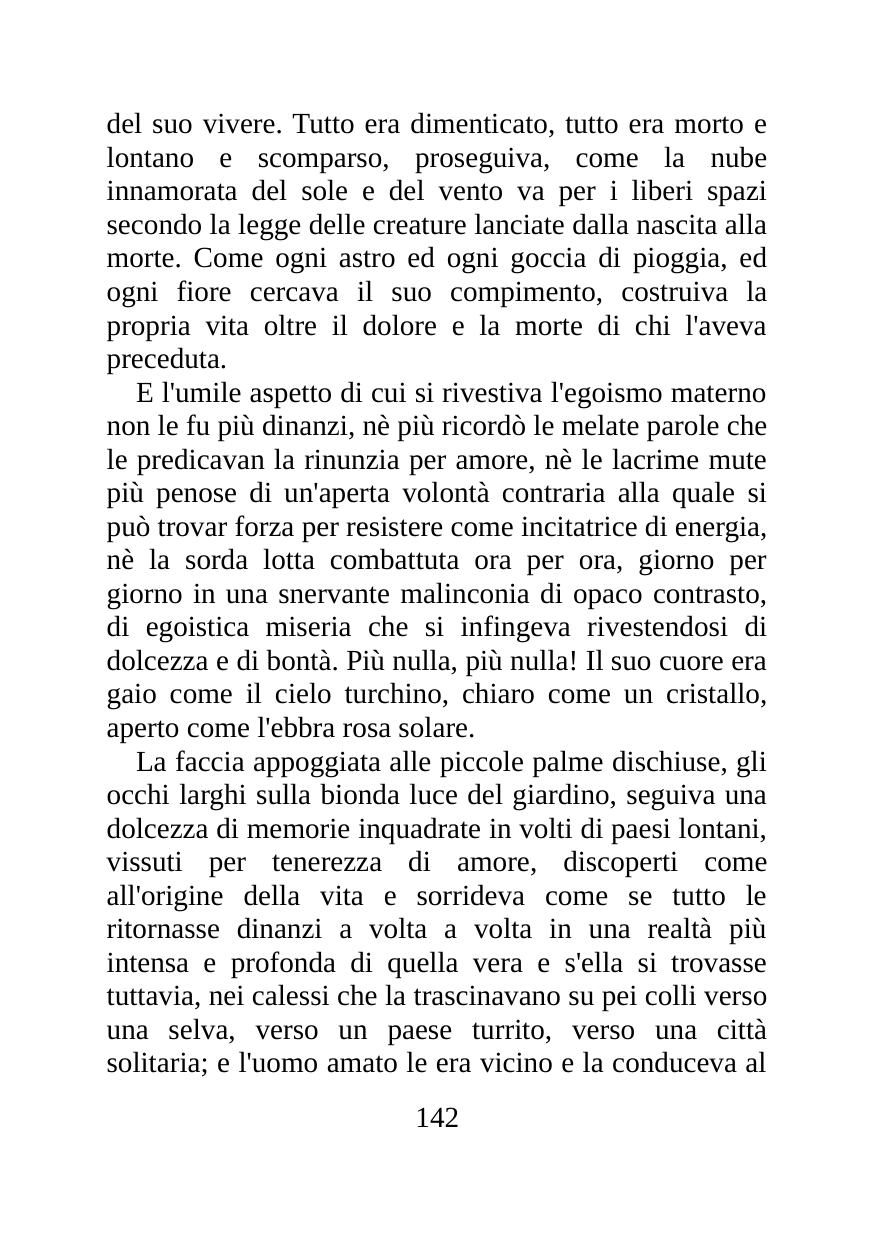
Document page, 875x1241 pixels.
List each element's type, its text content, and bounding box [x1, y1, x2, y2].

text del suo vivere. Tutto era dimenticato, tutto era morto e lontano e scomparso, proseguiva, come la nube innamorata del sole e del vento va per i liberi spazi secondo la legge delle creature lanciate dalla nascita alla morte. Come ogni astro ed ogni goccia di pioggia, ed ogni fiore cercava il suo compimento, costruiva la propria vita oltre il dolore e la morte di chi l'aveva preceduta. [106, 106, 768, 375]
text La faccia appoggiata alle piccole palme dischiuse, gli occhi larghi sulla bionda luce del giardino, seguiva una dolcezza di memorie inquadrate in volti di paesi lontani, vissuti per tenerezza di amore, discoperti come all'origine della vita e sorrideva come se tutto le ritornasse dinanzi a volta a volta in una realtà più intensa e profonda di quella vera e s'ella si trovasse tuttavia, nei calessi che la trascinavano su pei colli verso una selva, verso un paese turrito, verso una città solitaria; e l'uomo amato le era vicino e la conduceva al [106, 744, 768, 1079]
text E l'umile aspetto di cui si rivestiva l'egoismo materno non le fu più dinanzi, nè più ricordò le melate parole che le predicavan la rinunzia per amore, nè le lacrime mute più penose di un'aperta volontà contraria alla quale si può trovar forza per resistere come incitatrice di energia, nè la sorda lotta combattuta ora per ora, giorno per giorno in una snervante malinconia di opaco contrasto, di egoistica miseria che si infingeva rivestendosi di dolcezza e di bontà. Più nulla, più nulla! Il suo cuore era gaio come il cielo turchino, chiaro come un cristallo, aperto come l'ebbra rosa solare. [106, 375, 768, 744]
